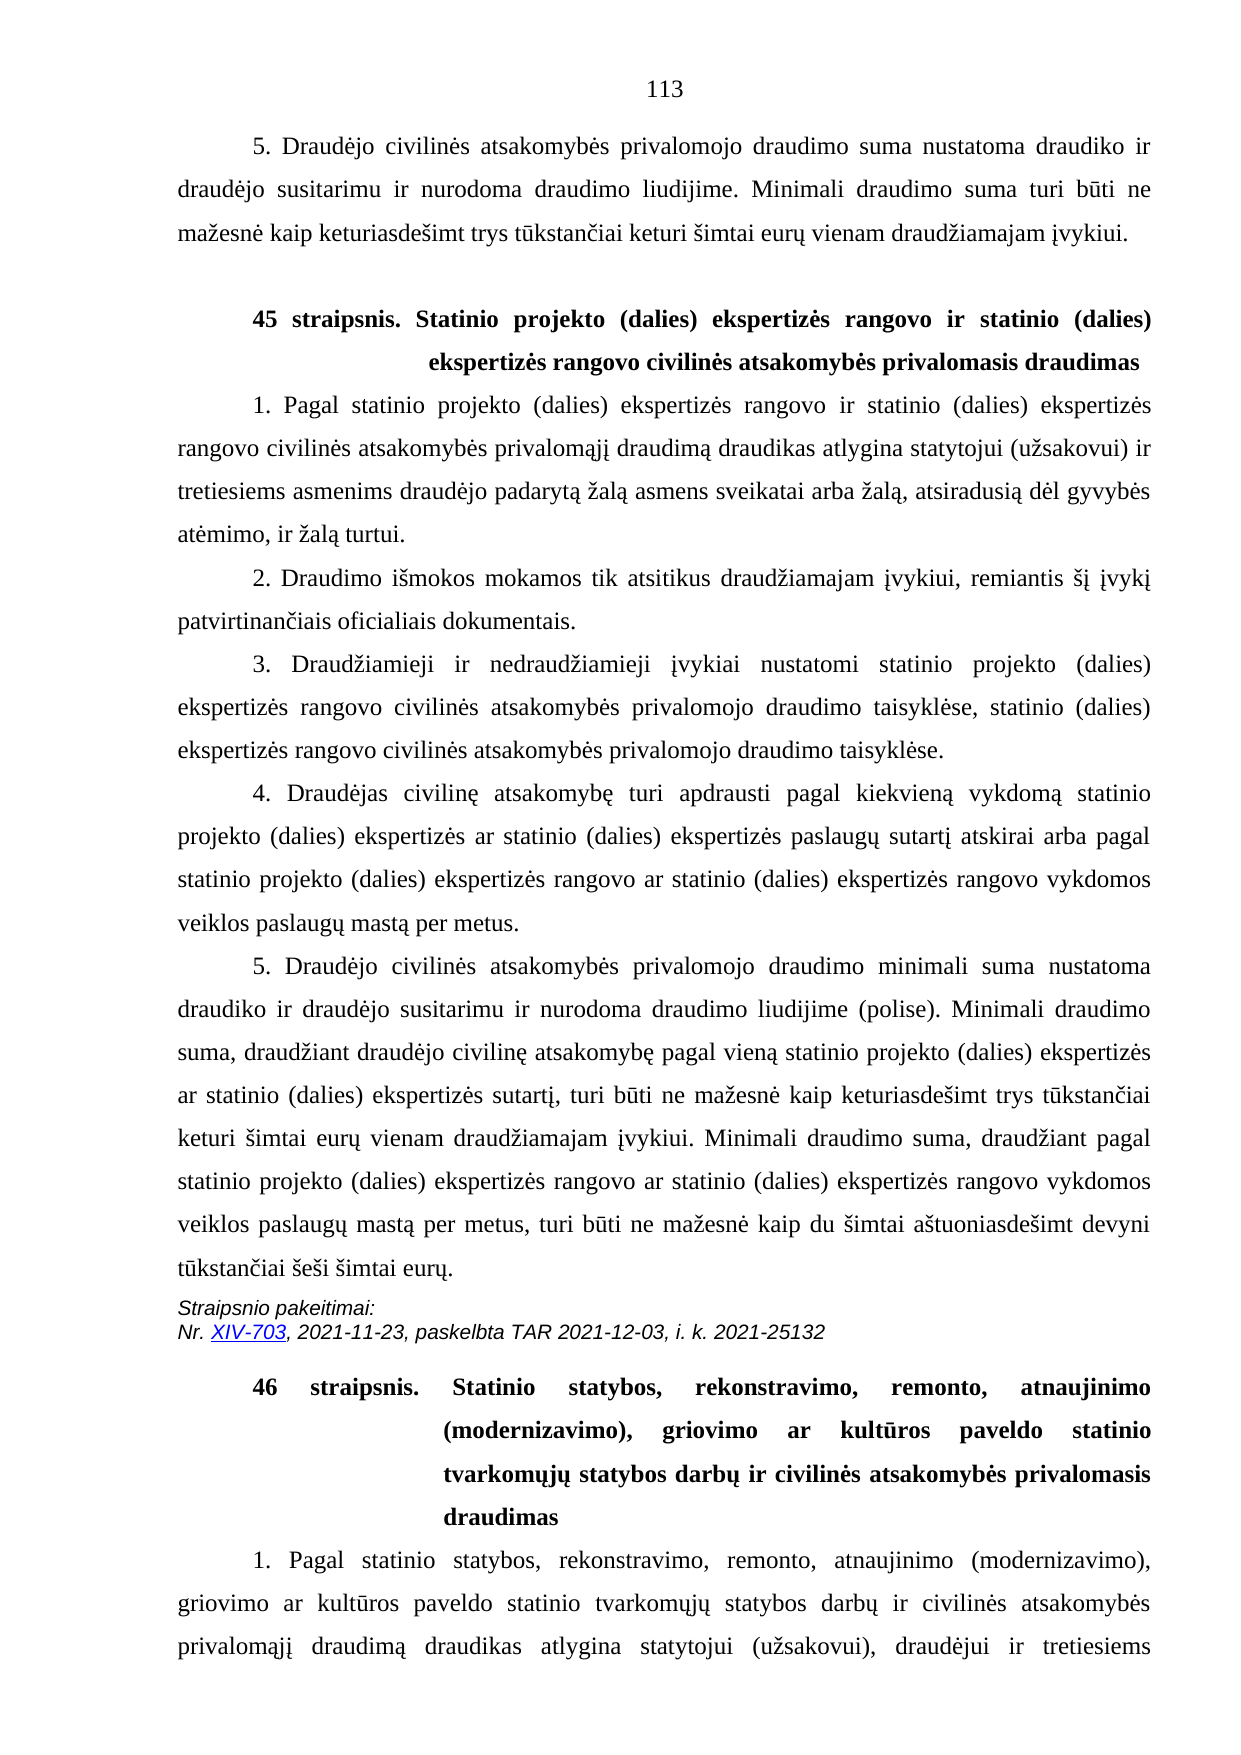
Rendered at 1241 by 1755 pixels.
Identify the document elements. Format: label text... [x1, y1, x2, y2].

text 2. Draudimo išmokos mokamos tik atsitikus draudžiamajam įvykiui, remiantis šį įvykį patvirtinančiais oficialiais dokumentais. [177, 563, 1152, 634]
text 4. Draudėjas civilinę atsakomybę turi apdrausti pagal kiekvieną vykdomą statinio projekto (dalies) ekspertizės ar statinio (dalies) ekspertizės paslaugų sutartį atskirai arba pagal statinio projekto (dalies) ekspertizės rangovo ar statinio (dalies) ekspertizės rangovo vykdomos veiklos paslaugų mastą per metus. [177, 778, 1152, 936]
text 5. Draudėjo civilinės atsakomybės privalomojo draudimo minimali suma nustatoma draudiko ir draudėjo susitarimu ir nurodoma draudimo liudijime (polise). Minimali draudimo suma, draudžiant draudėjo civilinę atsakomybę pagal vieną statinio projekto (dalies) ekspertizės ar statinio (dalies) ekspertizės sutartį, turi būti ne mažesnė kaip keturiasdešimt trys tūkstančiai keturi šimtai eurų vienam draudžiamajam įvykiui. Minimali draudimo suma, draudžiant pagal statinio projekto (dalies) ekspertizės rangovo ar statinio (dalies) ekspertizės rangovo vykdomos veiklos paslaugų mastą per metus, turi būti ne mažesnė kaip du šimtai aštuoniasdešimt devyni tūkstančiai šeši šimtai eurų. [177, 951, 1152, 1281]
text 46 straipsnis. Statinio statybos, rekonstravimo, remonto, atnaujinimo (modernizavimo), griovimo ar kultūros paveldo statinio tvarkomųjų statybos darbų ir civilinės atsakomybės privalomasis draudimas [252, 1372, 1152, 1531]
text 1. Pagal statinio statybos, rekonstravimo, remonto, atnaujinimo (modernizavimo), griovimo ar kultūros paveldo statinio tvarkomųjų statybos darbų ir civilinės atsakomybės privalomąjį draudimą draudikas atlygina statytojui (užsakovui), draudėjui ir tretiesiems [177, 1545, 1152, 1660]
text Nr. XIV-703, 2021-11-23, paskelbta TAR 2021-12-03, i. k. 2021-25132 [177, 1320, 1152, 1344]
text 5. Draudėjo civilinės atsakomybės privalomojo draudimo suma nustatoma draudiko ir draudėjo susitarimu ir nurodoma draudimo liudijime. Minimali draudimo suma turi būti ne mažesnė kaip keturiasdešimt trys tūkstančiai keturi šimtai eurų vienam draudžiamajam įvykiui. [177, 131, 1152, 246]
text 45 straipsnis. Statinio projekto (dalies) ekspertizės rangovo ir statinio (dalies) ekspertizės rangovo civilinės atsakomybės privalomasis draudimas [252, 304, 1152, 376]
text 1. Pagal statinio projekto (dalies) ekspertizės rangovo ir statinio (dalies) ekspertizės rangovo civilinės atsakomybės privalomąjį draudimą draudikas atlygina statytojui (užsakovui) ir tretiesiems asmenims draudėjo padarytą žalą asmens sveikatai arba žalą, atsiradusią dėl gyvybės atėmimo, ir žalą turtui. [177, 390, 1152, 548]
text Straipsnio pakeitimai: [177, 1296, 1152, 1320]
text 3. Draudžiamieji ir nedraudžiamieji įvykiai nustatomi statinio projekto (dalies) ekspertizės rangovo civilinės atsakomybės privalomojo draudimo taisyklėse, statinio (dalies) ekspertizės rangovo civilinės atsakomybės privalomojo draudimo taisyklėse. [177, 649, 1152, 764]
